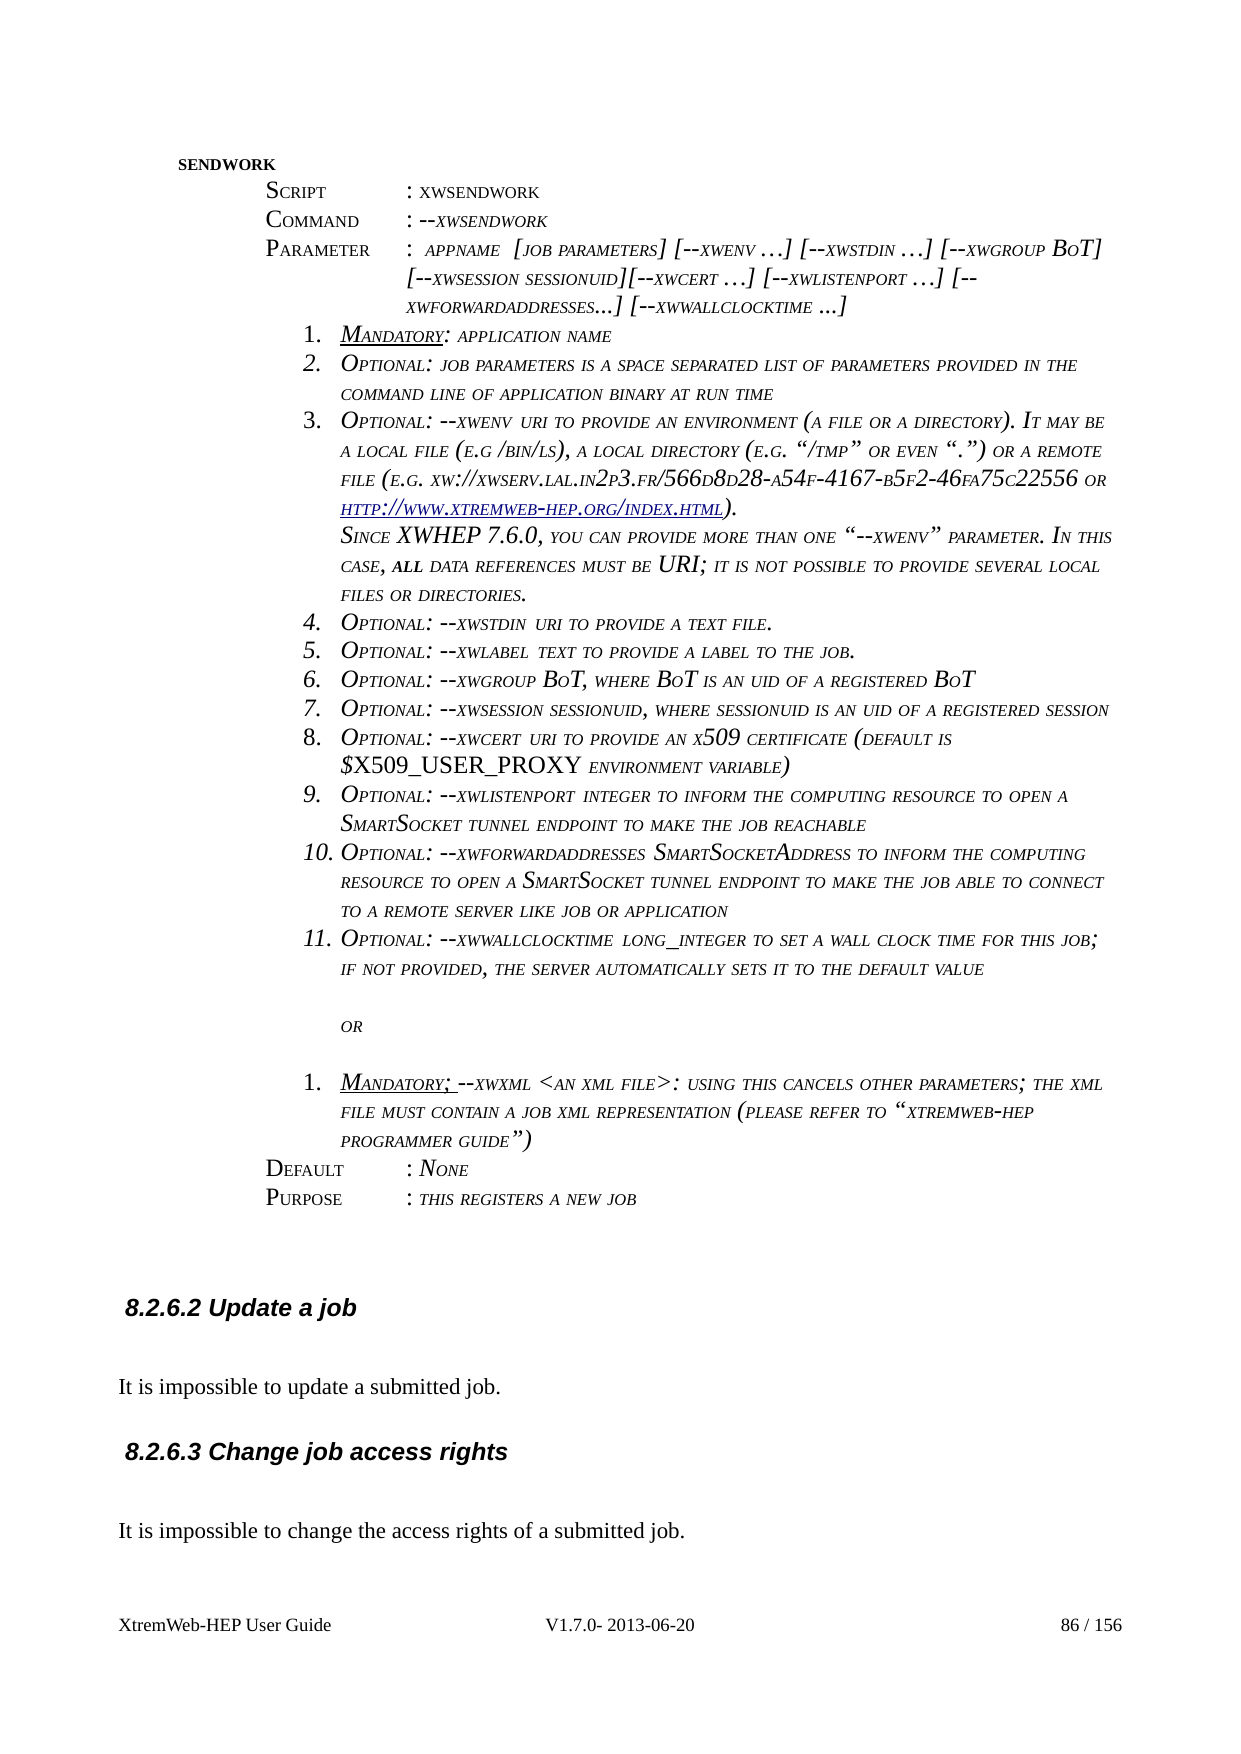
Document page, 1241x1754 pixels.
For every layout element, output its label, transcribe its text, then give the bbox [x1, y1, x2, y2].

text Script : xwsendwork [265, 176, 1122, 204]
list Optional: --xwsession sessionuid, where sessionuid is an uid of a registered session [303, 693, 1122, 722]
list or [303, 1009, 1122, 1038]
subtitle Change job access rights [118, 1437, 1122, 1465]
text Parameter : appname [job parameters] [--xwenv …] [--xwstdin …] [--xwgroup BoT] [--xwsession sessionuid][--xwcert …] [--xwlistenport …] [--xwforwardaddresses...] [--xwwallclocktime ...] [265, 233, 1122, 319]
list Optional: --xwenv uri to provide an environment (a file or a directory). It may be a local file (e.g /bin/ls), a local directory (e.g. “/tmp” or even “.”) or a remote file (e.g. xw://xwserv.lal.in2p3.fr/566d8d28-a54f-4167-b5f2-46fa75c22556 or http://www.xtremweb-hep.org/index.html). Since XWHEP 7.6.0, you can provide more than one “--xwenv” parameter. In this case, all data references must be URI; it is not possible to provide several local files or directories. [303, 406, 1122, 607]
text It is impossible to change the access rights of a submitted job. [118, 1517, 1122, 1543]
list Optional: --xwcert uri to provide an x509 certificate (default is $X509_USER_PROXY environment variable) [303, 722, 1122, 779]
list Optional: --xwforwardaddresses SmartSocketAddress to inform the computing resource to open a SmartSocket tunnel endpoint to make the job able to connect to a remote server like job or application [303, 837, 1122, 923]
list Optional: job parameters is a space separated list of parameters provided in the command line of application binary at run time [303, 348, 1122, 406]
list Optional: --xwgroup BoT, where BoT is an uid of a registered BoT [303, 664, 1122, 693]
list Optional: --xwwallclocktime long_integer to set a wall clock time for this job; if not provided, the server automatically sets it to the default value [303, 923, 1122, 981]
list Optional: --xwstdin uri to provide a text file. [303, 607, 1122, 636]
list Optional: --xwlabel text to provide a label to the job. [303, 636, 1122, 664]
list Mandatory; --xwxml <an xml file>: using this cancels other parameters; the xml file must contain a job xml representation (please refer to “xtremweb-hep programmer guide”) [303, 1067, 1122, 1153]
text Command : --xwsendwork [265, 204, 1122, 233]
list Optional: --xwlistenport integer to inform the computing resource to open a SmartSocket tunnel endpoint to make the job reachable [303, 779, 1122, 837]
subtitle Update a job [118, 1293, 1122, 1322]
text It is impossible to update a submitted job. [118, 1373, 1122, 1399]
list Mandatory: application name [303, 319, 1122, 348]
text Default : None [265, 1153, 1122, 1182]
text sendwork [178, 147, 1122, 176]
text Purpose : this registers a new job [265, 1182, 1122, 1211]
